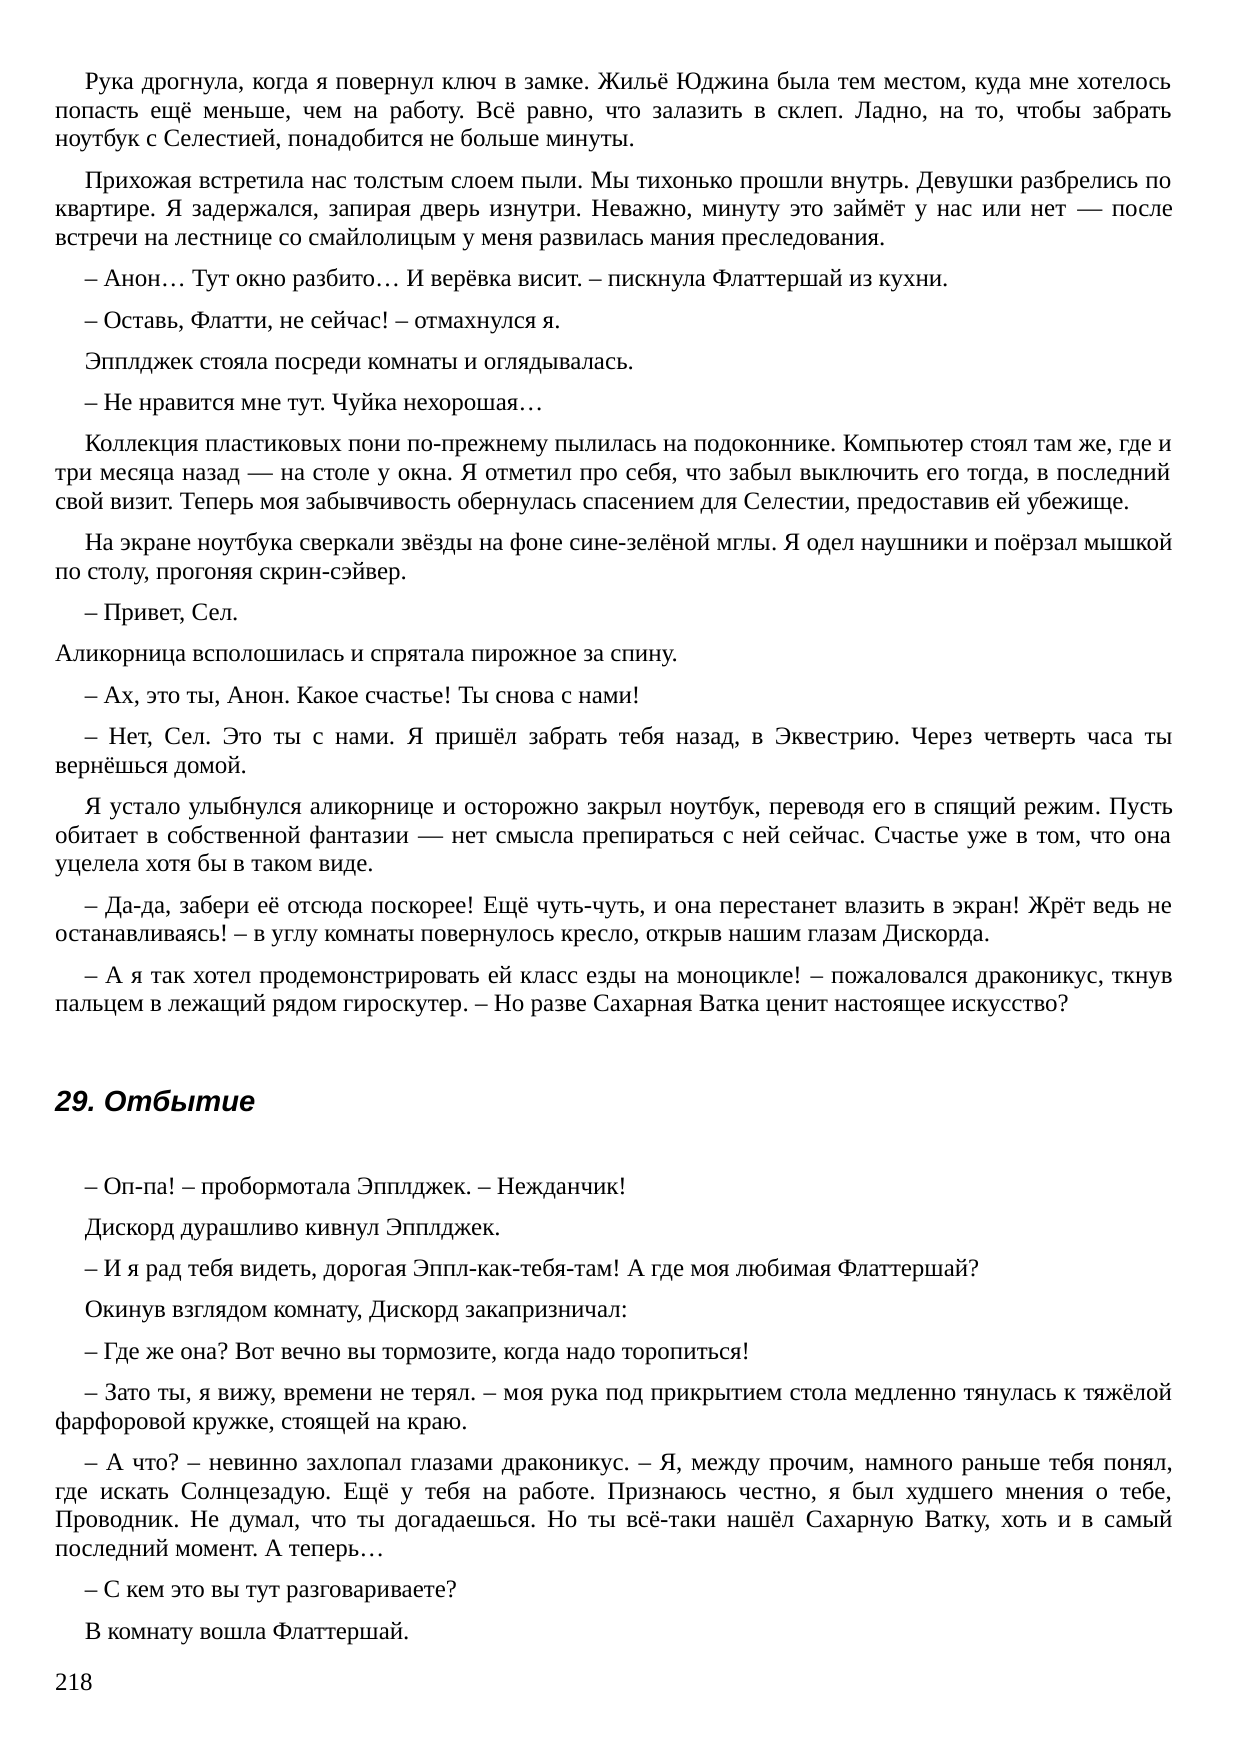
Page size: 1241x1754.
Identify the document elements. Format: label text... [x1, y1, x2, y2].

text – А что? – невинно захлопал глазами драконикус. – Я, между прочим, намного раньше тебя понял, где искать Солнцезадую. Ещё у тебя на работе. Признаюсь честно, я был худшего мнения о тебе, Проводник. Не думал, что ты догадаешься. Но ты всё-таки нашёл Сахарную Ватку, хоть и в самый последний момент. А теперь… [55, 1447, 1173, 1562]
text Эпплджек стояла посреди комнаты и оглядывалась. [55, 346, 1173, 375]
text Коллекция пластиковых пони по-прежнему пылилась на подоконнике. Компьютер стоял там же, где и три месяца назад — на столе у окна. Я отметил про себя, что забыл выключить его тогда, в последний свой визит. Теперь моя забывчивость обернулась спасением для Селестии, предоставив ей убежище. [55, 428, 1173, 515]
text На экране ноутбука сверкали звёзды на фоне сине-зелёной мглы. Я одел наушники и поёрзал мышкой по столу, прогоняя скрин-сэйвер. [55, 527, 1173, 585]
text В комнату вошла Флаттершай. [55, 1616, 1173, 1644]
text – Нет, Сел. Это ты с нами. Я пришёл забрать тебя назад, в Эквестрию. Через четверть часа ты вернёшься домой. [55, 721, 1173, 778]
text – С кем это вы тут разговариваете? [55, 1574, 1173, 1603]
text – Привет, Сел. [55, 597, 1173, 626]
text Аликорница всполошилась и спрятала пирожное за спину. [55, 638, 1173, 667]
text – Ах, это ты, Анон. Какое счастье! Ты снова с нами! [55, 680, 1173, 708]
text – Зато ты, я вижу, времени не терял. – моя рука под прикрытием стола медленно тянулась к тяжёлой фарфоровой кружке, стоящей на краю. [55, 1377, 1173, 1434]
text Рука дрогнула, когда я повернул ключ в замке. Жильё Юджина была тем местом, куда мне хотелось попасть ещё меньше, чем на работу. Всё равно, что залазить в склеп. Ладно, на то, чтобы забрать ноутбук с Селестией, понадобится не больше минуты. [55, 66, 1173, 152]
text Дискорд дурашливо кивнул Эпплджек. [55, 1212, 1173, 1241]
text – Оставь, Флатти, не сейчас! – отмахнулся я. [55, 305, 1173, 333]
text – Не нравится мне тут. Чуйка нехорошая… [55, 387, 1173, 416]
text – И я рад тебя видеть, дорогая Эппл-как-тебя-там! А где моя любимая Флаттершай? [55, 1253, 1173, 1282]
text – Оп-па! – пробормотала Эпплджек. – Нежданчик! [55, 1171, 1173, 1199]
text – Анон… Тут окно разбито… И верёвка висит. – пискнула Флаттершай из кухни. [55, 263, 1173, 292]
text Прихожая встретила нас толстым слоем пыли. Мы тихонько прошли внутрь. Девушки разбрелись по квартире. Я задержался, запирая дверь изнутри. Неважно, минуту это займёт у нас или нет — после встречи на лестнице со смайлолицым у меня развилась мания преследования. [55, 165, 1173, 251]
text – Да-да, забери её отсюда поскорее! Ещё чуть-чуть, и она перестанет влазить в экран! Жрёт ведь не останавливаясь! – в углу комнаты повернулось кресло, открыв нашим глазам Дискорда. [55, 890, 1173, 947]
text – А я так хотел продемонстрировать ей класс езды на моноцикле! – пожаловался драконикус, ткнув пальцем в лежащий рядом гироскутер. – Но разве Сахарная Ватка ценит настоящее искусство? [55, 960, 1173, 1017]
text Я устало улыбнулся аликорнице и осторожно закрыл ноутбук, переводя его в спящий режим. Пусть обитает в собственной фантазии — нет смысла препираться с ней сейчас. Счастье уже в том, что она уцелела хотя бы в таком виде. [55, 791, 1173, 877]
subtitle 29. Отбытие [55, 1083, 1173, 1117]
text – Где же она? Вот вечно вы тормозите, когда надо торопиться! [55, 1336, 1173, 1364]
text Окинув взглядом комнату, Дискорд закапризничал: [55, 1294, 1173, 1323]
